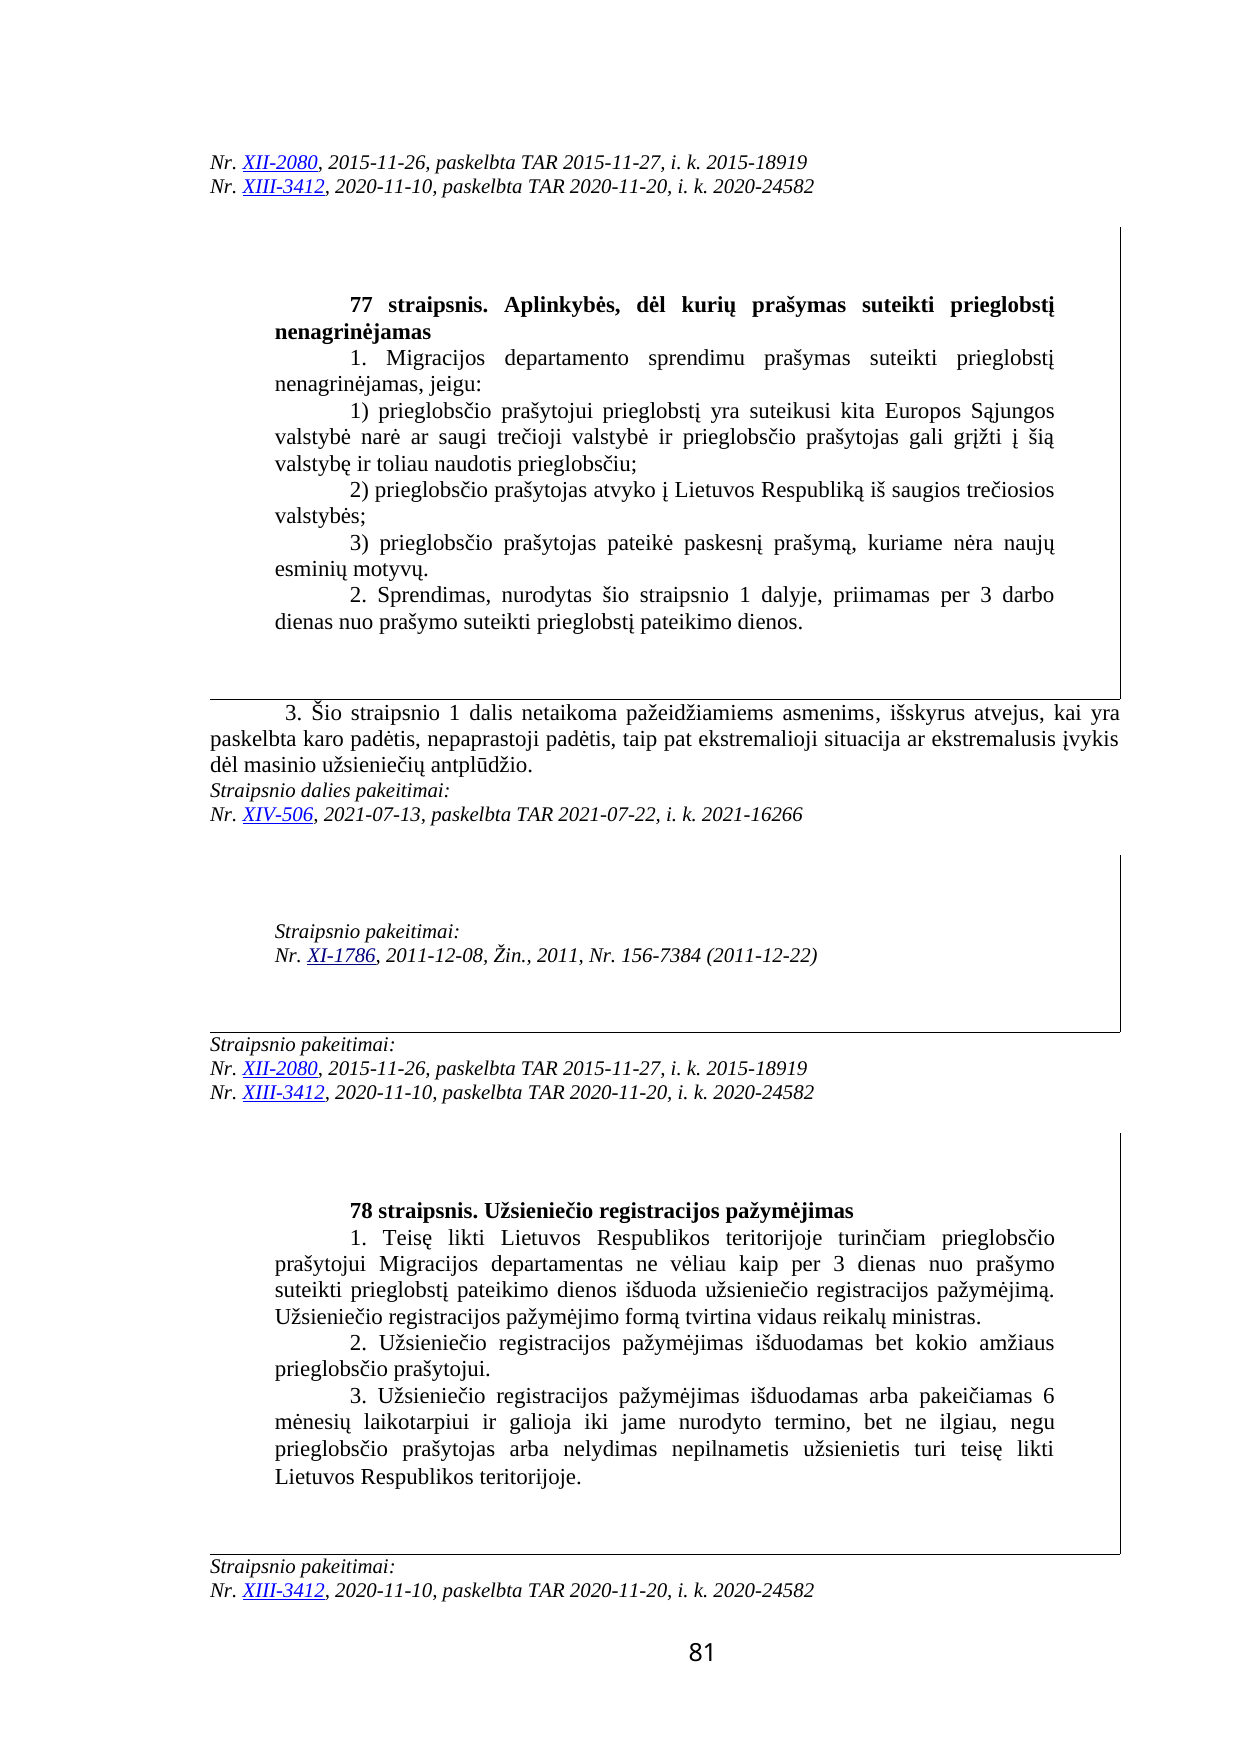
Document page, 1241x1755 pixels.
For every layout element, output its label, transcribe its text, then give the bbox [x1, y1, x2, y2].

text Straipsnio pakeitimai: [210, 1554, 1120, 1578]
text 77 straipsnis. Aplinkybės, dėl kurių prašymas suteikti prieglobstį nenagrinėjamas [210, 227, 1120, 344]
text Straipsnio pakeitimai: [210, 854, 1120, 943]
text 3. Užsieniečio registracijos pažymėjimas išduodamas arba pakeičiamas 6 mėnesių laikotarpiui ir galioja iki jame nurodyto termino, bet ne ilgiau, negu prieglobsčio prašytojas arba nelydimas nepilnametis užsienietis turi teisę likti Lietuvos Respublikos teritorijoje. [210, 1382, 1120, 1554]
text 2. Užsieniečio registracijos pažymėjimas išduodamas bet kokio amžiaus prieglobsčio prašytojui. [210, 1329, 1120, 1382]
text Nr. XIII-3412, 2020-11-10, paskelbta TAR 2020-11-20, i. k. 2020-24582 [210, 174, 1120, 198]
text Nr. XIV-506, 2021-07-13, paskelbta TAR 2021-07-22, i. k. 2021-16266 [210, 802, 1120, 826]
text Nr. XII-2080, 2015-11-26, paskelbta TAR 2015-11-27, i. k. 2015-18919 [210, 150, 1120, 174]
text 2) prieglobsčio prašytojas atvyko į Lietuvos Respubliką iš saugios trečiosios valstybės; [210, 476, 1120, 529]
text 1) prieglobsčio prašytojui prieglobstį yra suteikusi kita Europos Sąjungos valstybė narė ar saugi trečioji valstybė ir prieglobsčio prašytojas gali grįžti į šią valstybę ir toliau naudotis prieglobsčiu; [210, 397, 1120, 476]
text Nr. XI-1786, 2011-12-08, Žin., 2011, Nr. 156-7384 (2011-12-22) [210, 943, 1120, 1032]
text Nr. XII-2080, 2015-11-26, paskelbta TAR 2015-11-27, i. k. 2015-18919 [210, 1056, 1120, 1080]
text 1. Teisę likti Lietuvos Respublikos teritorijoje turinčiam prieglobsčio prašytojui Migracijos departamentas ne vėliau kaip per 3 dienas nuo prašymo suteikti prieglobstį pateikimo dienos išduoda užsieniečio registracijos pažymėjimą. Užsieniečio registracijos pažymėjimo formą tvirtina vidaus reikalų ministras. [210, 1224, 1120, 1329]
text 78 straipsnis. Užsieniečio registracijos pažymėjimas [210, 1133, 1120, 1224]
text Nr. XIII-3412, 2020-11-10, paskelbta TAR 2020-11-20, i. k. 2020-24582 [210, 1578, 1120, 1602]
text Straipsnio pakeitimai: [210, 1032, 1120, 1056]
text Straipsnio dalies pakeitimai: [210, 778, 1120, 802]
text 3. Šio straipsnio 1 dalis netaikoma pažeidžiamiems asmenims, išskyrus atvejus, kai yra paskelbta karo padėtis, nepaprastoji padėtis, taip pat ekstremalioji situacija ar ekstremalusis įvykis dėl masinio užsieniečių antplūdžio. [210, 699, 1120, 778]
text 2. Sprendimas, nurodytas šio straipsnio 1 dalyje, priimamas per 3 darbo dienas nuo prašymo suteikti prieglobstį pateikimo dienos. [210, 581, 1120, 699]
text 3) prieglobsčio prašytojas pateikė paskesnį prašymą, kuriame nėra naujų esminių motyvų. [210, 529, 1120, 581]
text 1. Migracijos departamento sprendimu prašymas suteikti prieglobstį nenagrinėjamas, jeigu: [210, 344, 1120, 397]
text Nr. XIII-3412, 2020-11-10, paskelbta TAR 2020-11-20, i. k. 2020-24582 [210, 1080, 1120, 1104]
